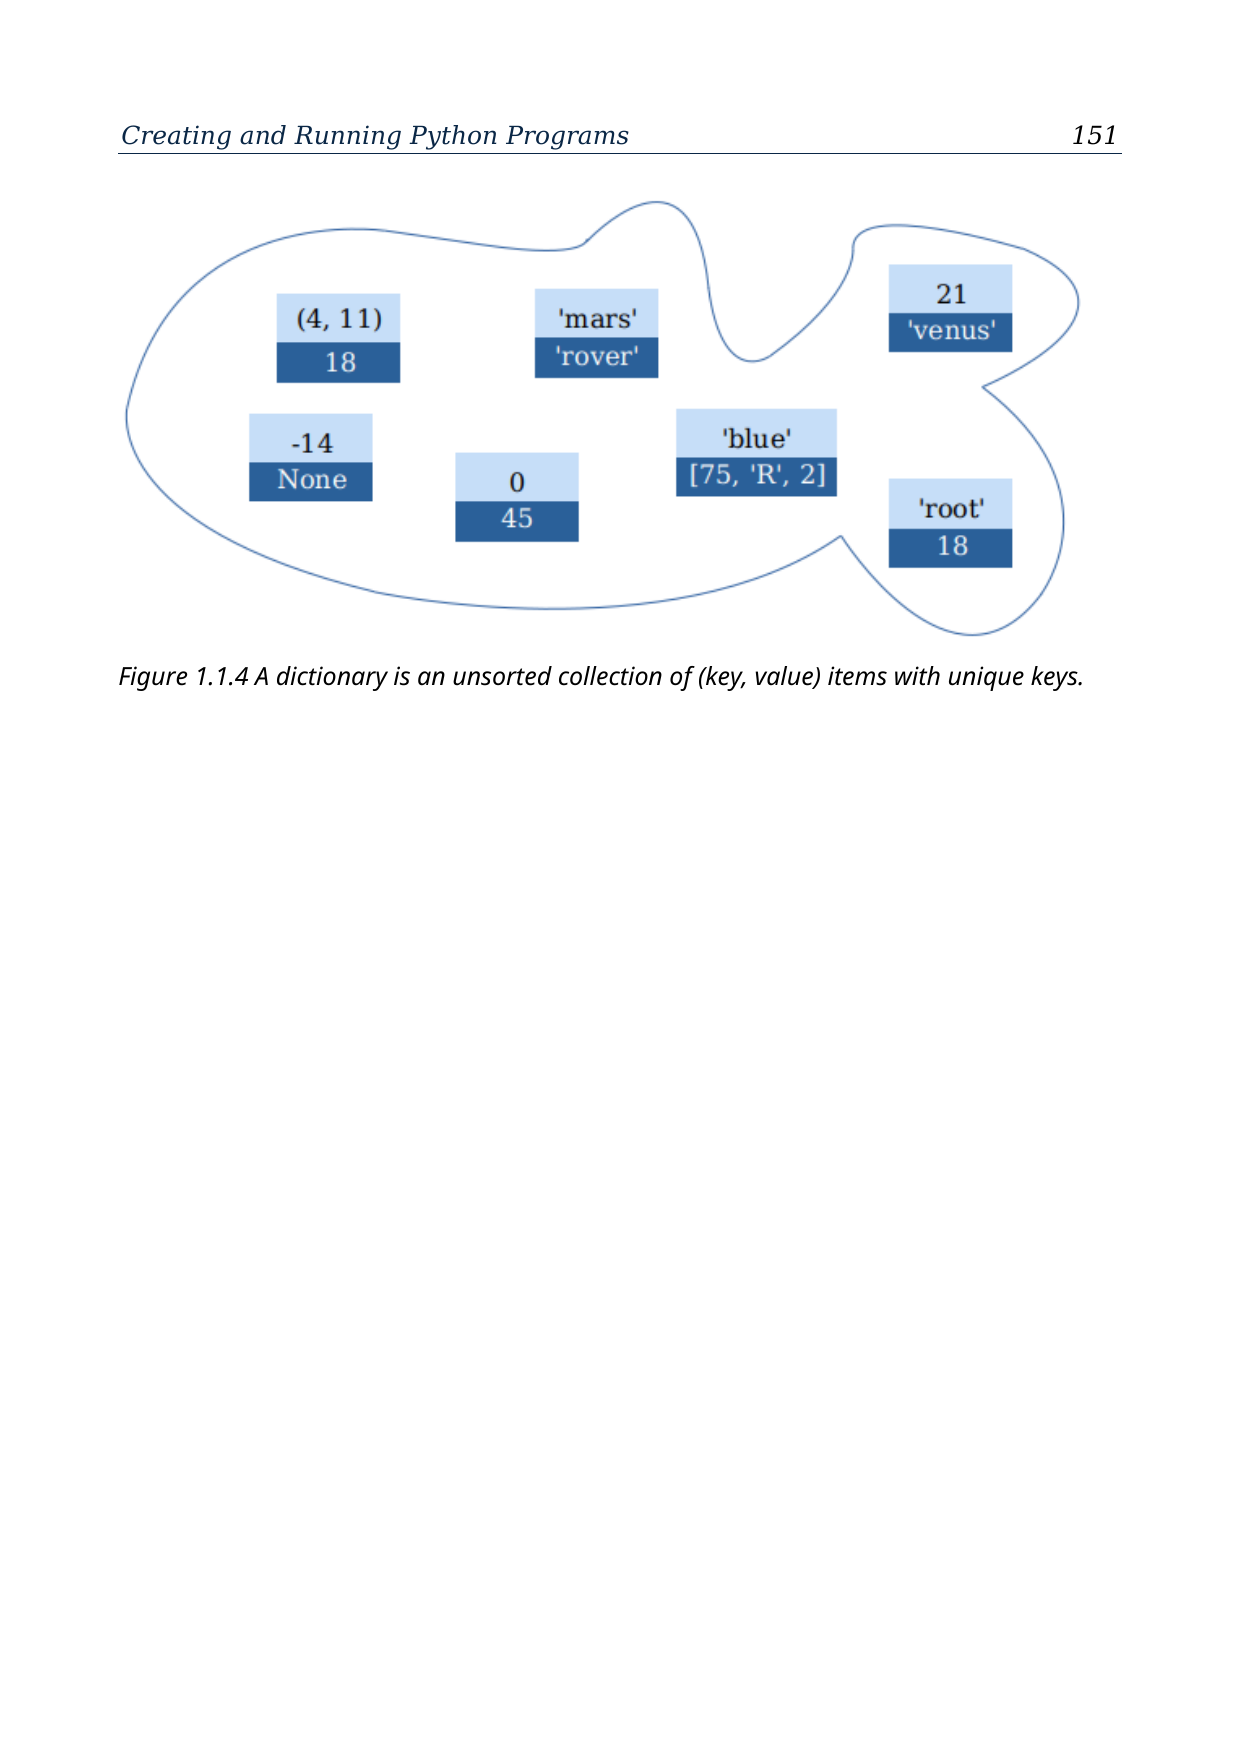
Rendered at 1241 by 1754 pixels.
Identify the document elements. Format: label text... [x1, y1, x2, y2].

text Figure 3.1.4 A dictionary is an unsorted collection of (key, value) items with unique keys. [118, 646, 1122, 692]
picture [118, 195, 1123, 646]
